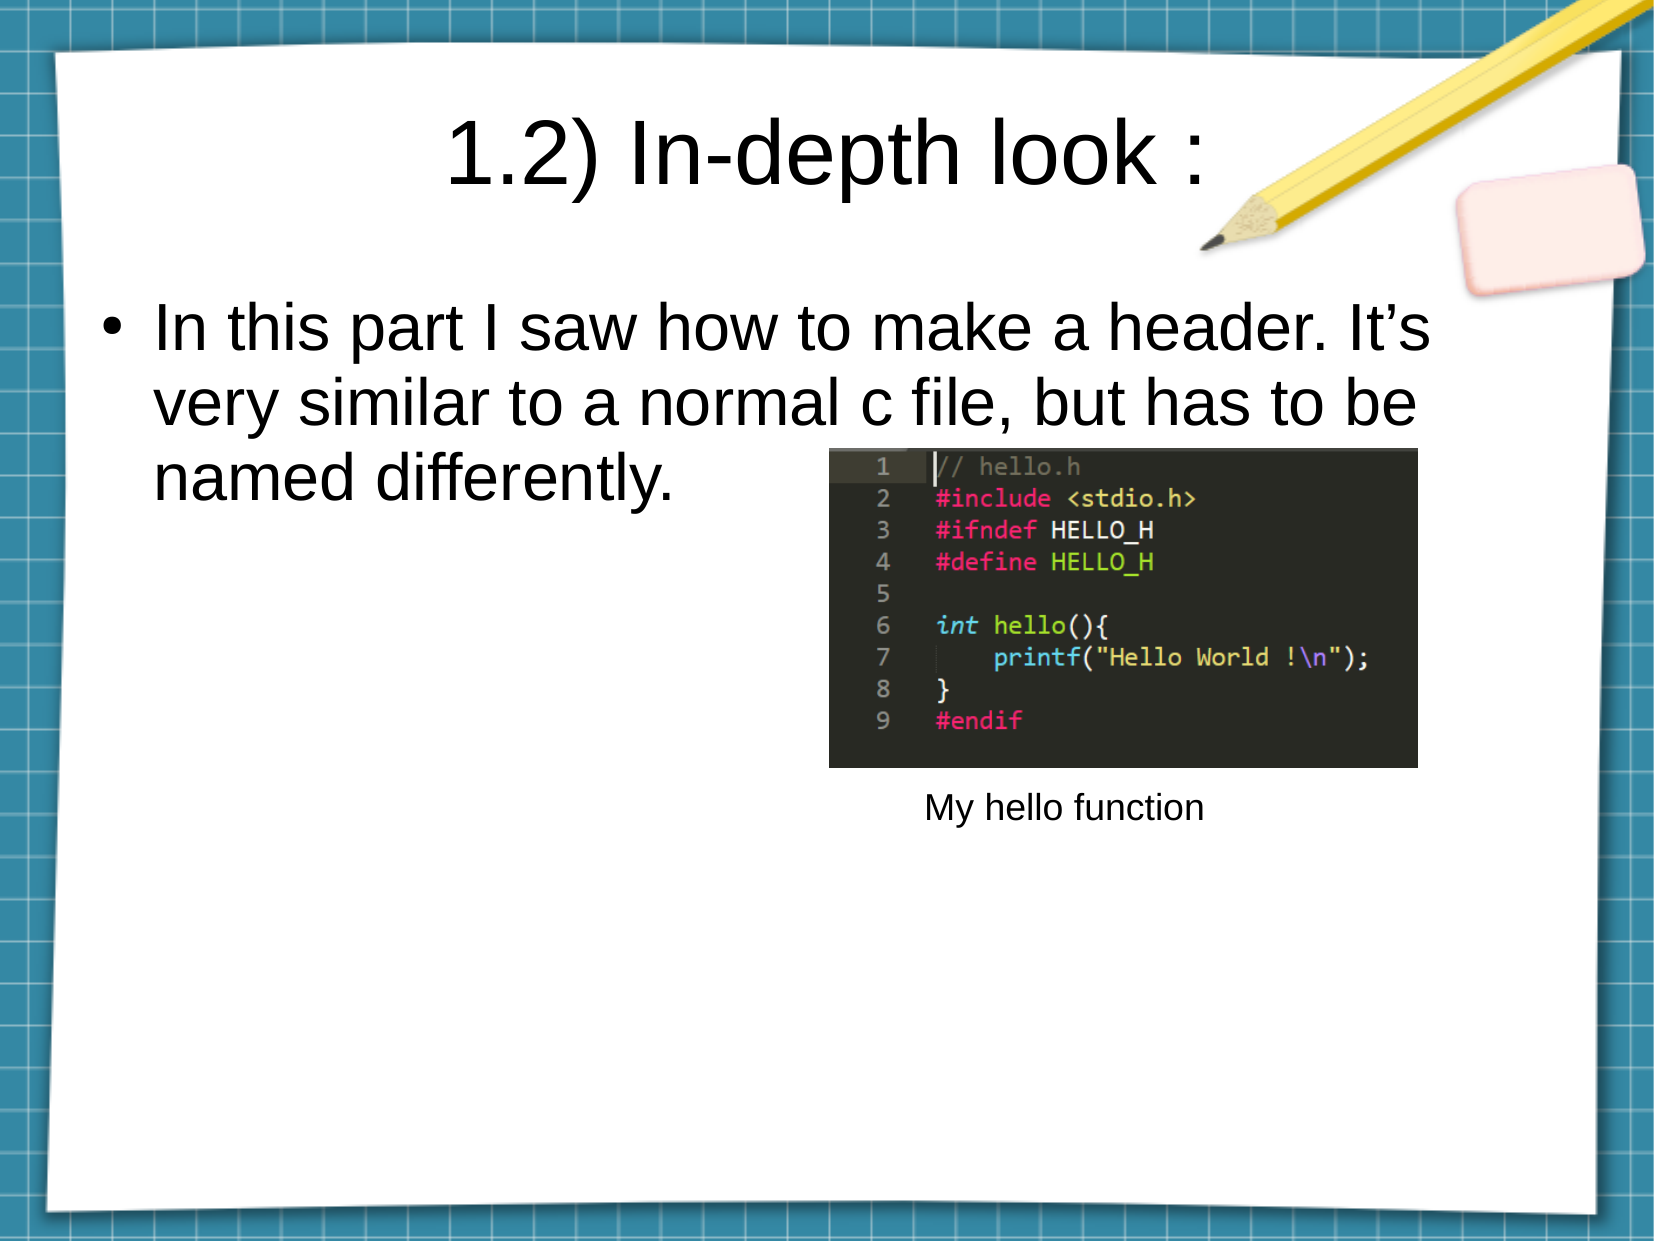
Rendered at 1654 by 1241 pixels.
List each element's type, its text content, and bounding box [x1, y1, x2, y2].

list In this part I saw how to make a header. It’s very similar to a normal c file, but has to be named differently. [82, 290, 1571, 1182]
text_box [909, 779, 1371, 850]
text_box My hello function [909, 779, 1302, 837]
title 1.2) In-depth look : [82, 49, 1571, 257]
picture [0, 0, 1654, 1241]
